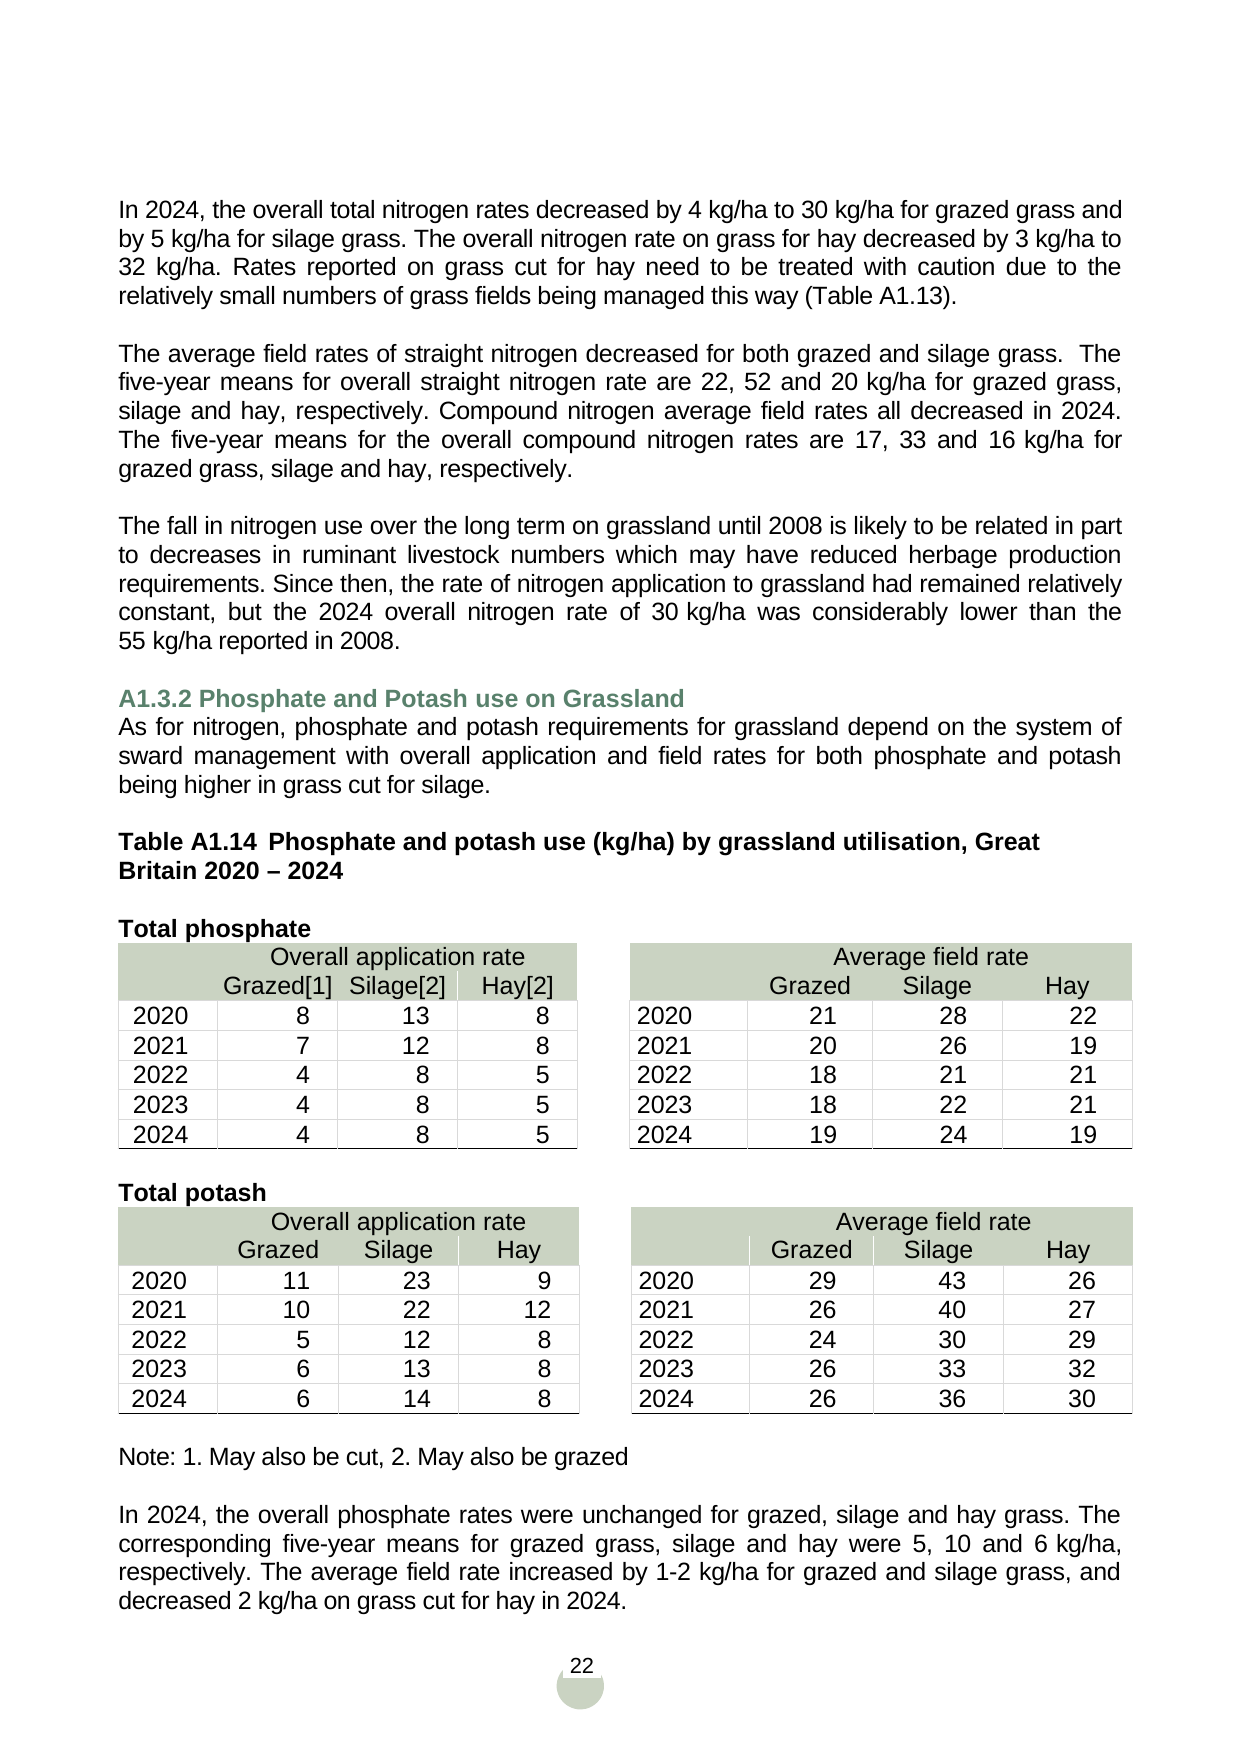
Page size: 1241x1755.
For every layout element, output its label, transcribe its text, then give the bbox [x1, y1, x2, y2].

table_cell 2022 [119, 1325, 217, 1353]
text Note: 1. May also be cut, 2. May also be grazed [118, 1442, 1122, 1471]
table_cell 30 [874, 1325, 1003, 1353]
table_cell 32 [1004, 1355, 1132, 1383]
subtitle Total potash [118, 1178, 1122, 1207]
table_cell 5 [218, 1325, 338, 1353]
table_cell 2022 [630, 1061, 747, 1089]
table_cell 8 [459, 1325, 579, 1353]
table_header [578, 943, 630, 971]
table_cell 2023 [119, 1090, 217, 1119]
table_cell 24 [750, 1325, 873, 1353]
table_cell 8 [338, 1120, 457, 1148]
table_cell Grazed[1] [218, 971, 338, 1000]
table_cell 21 [1003, 1061, 1132, 1089]
table_cell 2022 [119, 1061, 217, 1089]
table_cell 5 [458, 1090, 577, 1119]
table_cell 7 [218, 1031, 337, 1059]
table_cell 13 [339, 1355, 458, 1383]
table_cell [578, 971, 630, 1000]
table_cell 8 [338, 1061, 457, 1089]
table_cell 4 [218, 1090, 337, 1119]
table_cell 26 [750, 1295, 873, 1324]
table_cell Hay[2] [458, 971, 577, 1000]
table_header [118, 943, 218, 971]
table_cell 43 [874, 1266, 1003, 1294]
table_cell 24 [873, 1120, 1002, 1148]
table_header Overall application rate [218, 1207, 579, 1236]
table_cell 8 [459, 1355, 579, 1383]
table_header [631, 1207, 734, 1236]
table_cell [580, 1383, 631, 1413]
table_cell [579, 1236, 631, 1265]
table_cell 6 [218, 1355, 338, 1383]
table_cell 2020 [630, 1001, 747, 1030]
table_cell 22 [1003, 1001, 1132, 1030]
table_cell [580, 1324, 631, 1353]
table_cell [630, 971, 748, 1000]
table_cell 18 [748, 1061, 872, 1089]
table_cell 12 [459, 1295, 579, 1324]
table_header [118, 1207, 218, 1236]
table_cell 8 [458, 1031, 577, 1059]
text In 2024, the overall total nitrogen rates decreased by 4 kg/ha to 30 kg/ha for grazed grass and by 5 kg/ha for silage grass. The overall nitrogen rate on grass for hay decreased by 3 kg/ha to 32 kg/ha. Rates reported on grass cut for hay need to be treated with caution due to the relatively small numbers of grass fields being managed this way (Table A1.13). [118, 195, 1122, 310]
table_cell 8 [218, 1001, 337, 1030]
table_cell 10 [218, 1295, 338, 1324]
table_cell 19 [1003, 1120, 1132, 1148]
table_cell 26 [750, 1355, 873, 1383]
table_cell 21 [873, 1061, 1002, 1089]
table_cell [580, 1354, 631, 1383]
table_cell 21 [1003, 1090, 1132, 1119]
table_header Average field rate [734, 1207, 1133, 1236]
table_cell 33 [874, 1355, 1003, 1383]
table_cell [118, 1236, 218, 1265]
table_cell [578, 1000, 629, 1030]
table_cell 26 [750, 1384, 873, 1413]
table_cell 2020 [119, 1001, 217, 1030]
table_cell 8 [459, 1384, 579, 1413]
table_cell Hay [1003, 1236, 1133, 1265]
table_cell Hay [1002, 971, 1132, 1000]
table_cell 2023 [632, 1355, 749, 1383]
table_cell 4 [218, 1120, 337, 1148]
table_cell [580, 1294, 631, 1324]
subtitle Total phosphate [118, 914, 1122, 942]
table_cell 2020 [632, 1266, 749, 1294]
table_cell [118, 971, 218, 1000]
table_cell 12 [339, 1325, 458, 1353]
table_cell 2020 [119, 1266, 217, 1294]
table_cell 19 [1003, 1031, 1132, 1059]
table_cell 2021 [119, 1031, 217, 1059]
table_cell Grazed [750, 1236, 873, 1265]
table_cell Silage [874, 1236, 1003, 1265]
table_header Average field rate [730, 943, 1132, 971]
table_cell [578, 1089, 629, 1119]
table_cell 26 [1004, 1266, 1132, 1294]
text As for nitrogen, phosphate and potash requirements for grassland depend on the system of sward management with overall application and field rates for both phosphate and potash being higher in grass cut for silage. [118, 712, 1122, 799]
table_cell 22 [873, 1090, 1002, 1119]
table_cell 4 [218, 1061, 337, 1089]
table_cell 5 [458, 1061, 577, 1089]
table_cell Hay [459, 1236, 579, 1265]
table_cell 19 [748, 1120, 872, 1148]
table_cell 2024 [632, 1384, 749, 1413]
table_cell 12 [338, 1031, 457, 1059]
table_cell Silage[2] [338, 971, 457, 1000]
table_cell 11 [218, 1266, 338, 1294]
table_cell 2022 [632, 1325, 749, 1353]
table_cell Grazed [748, 971, 872, 1000]
table_cell 8 [338, 1090, 457, 1119]
table_cell Grazed [218, 1236, 338, 1265]
table_cell 2024 [630, 1120, 747, 1148]
table_cell 20 [748, 1031, 872, 1059]
table_cell 2024 [119, 1120, 217, 1148]
table_cell 30 [1004, 1384, 1132, 1413]
table_cell 40 [874, 1295, 1003, 1324]
table_cell 2021 [632, 1295, 749, 1324]
table_cell Silage [338, 1236, 458, 1265]
table_cell 18 [748, 1090, 872, 1119]
table_header [579, 1207, 631, 1236]
table_cell 36 [874, 1384, 1003, 1413]
table_cell 23 [339, 1266, 458, 1294]
subtitle Table A1.14 Phosphate and potash use (kg/ha) by grassland utilisation, Great Britain 2020 – 2024 [118, 827, 1122, 885]
table_header [630, 943, 730, 971]
table_cell 6 [218, 1384, 338, 1413]
table_cell [578, 1030, 629, 1059]
table_cell 14 [339, 1384, 458, 1413]
table_header Overall application rate [218, 943, 577, 971]
table_cell 22 [339, 1295, 458, 1324]
table_cell [631, 1236, 749, 1265]
table_cell 8 [458, 1001, 577, 1030]
text The fall in nitrogen use over the long term on grassland until 2008 is likely to be related in part to decreases in ruminant livestock numbers which may have reduced herbage production requirements. Since then, the rate of nitrogen application to grassland had remained relatively constant, but the 2024 overall nitrogen rate of 30 kg/ha was considerably lower than the 55 kg/ha reported in 2008. [118, 511, 1122, 655]
table_cell 2021 [119, 1295, 217, 1324]
table_cell [578, 1060, 629, 1089]
table_cell 21 [748, 1001, 872, 1030]
table_cell [580, 1265, 631, 1294]
table_cell 2023 [119, 1355, 217, 1383]
subtitle A1.3.2 Phosphate and Potash use on Grassland [118, 684, 1122, 712]
table_cell [578, 1119, 629, 1148]
table_cell 26 [873, 1031, 1002, 1059]
table_cell 9 [459, 1266, 579, 1294]
table_cell 2021 [630, 1031, 747, 1059]
table_cell 29 [1004, 1325, 1132, 1353]
text In 2024, the overall phosphate rates were unchanged for grazed, silage and hay grass. The corresponding five-year means for grazed grass, silage and hay were 5, 10 and 6 kg/ha, respectively. The average field rate increased by 1-2 kg/ha for grazed and silage grass, and decreased 2 kg/ha on grass cut for hay in 2024. [118, 1500, 1122, 1615]
table_cell Silage [872, 971, 1002, 1000]
table_cell 5 [458, 1120, 577, 1148]
table_cell 27 [1004, 1295, 1132, 1324]
table_cell 2023 [630, 1090, 747, 1119]
table_cell 2024 [119, 1384, 217, 1413]
text The average field rates of straight nitrogen decreased for both grazed and silage grass. The five-year means for overall straight nitrogen rate are 22, 52 and 20 kg/ha for grazed grass, silage and hay, respectively. Compound nitrogen average field rates all decreased in 2024. The five-year means for the overall compound nitrogen rates are 17, 33 and 16 kg/ha for grazed grass, silage and hay, respectively. [118, 339, 1122, 482]
table_cell 13 [338, 1001, 457, 1030]
table_cell 29 [750, 1266, 873, 1294]
table_cell 28 [873, 1001, 1002, 1030]
